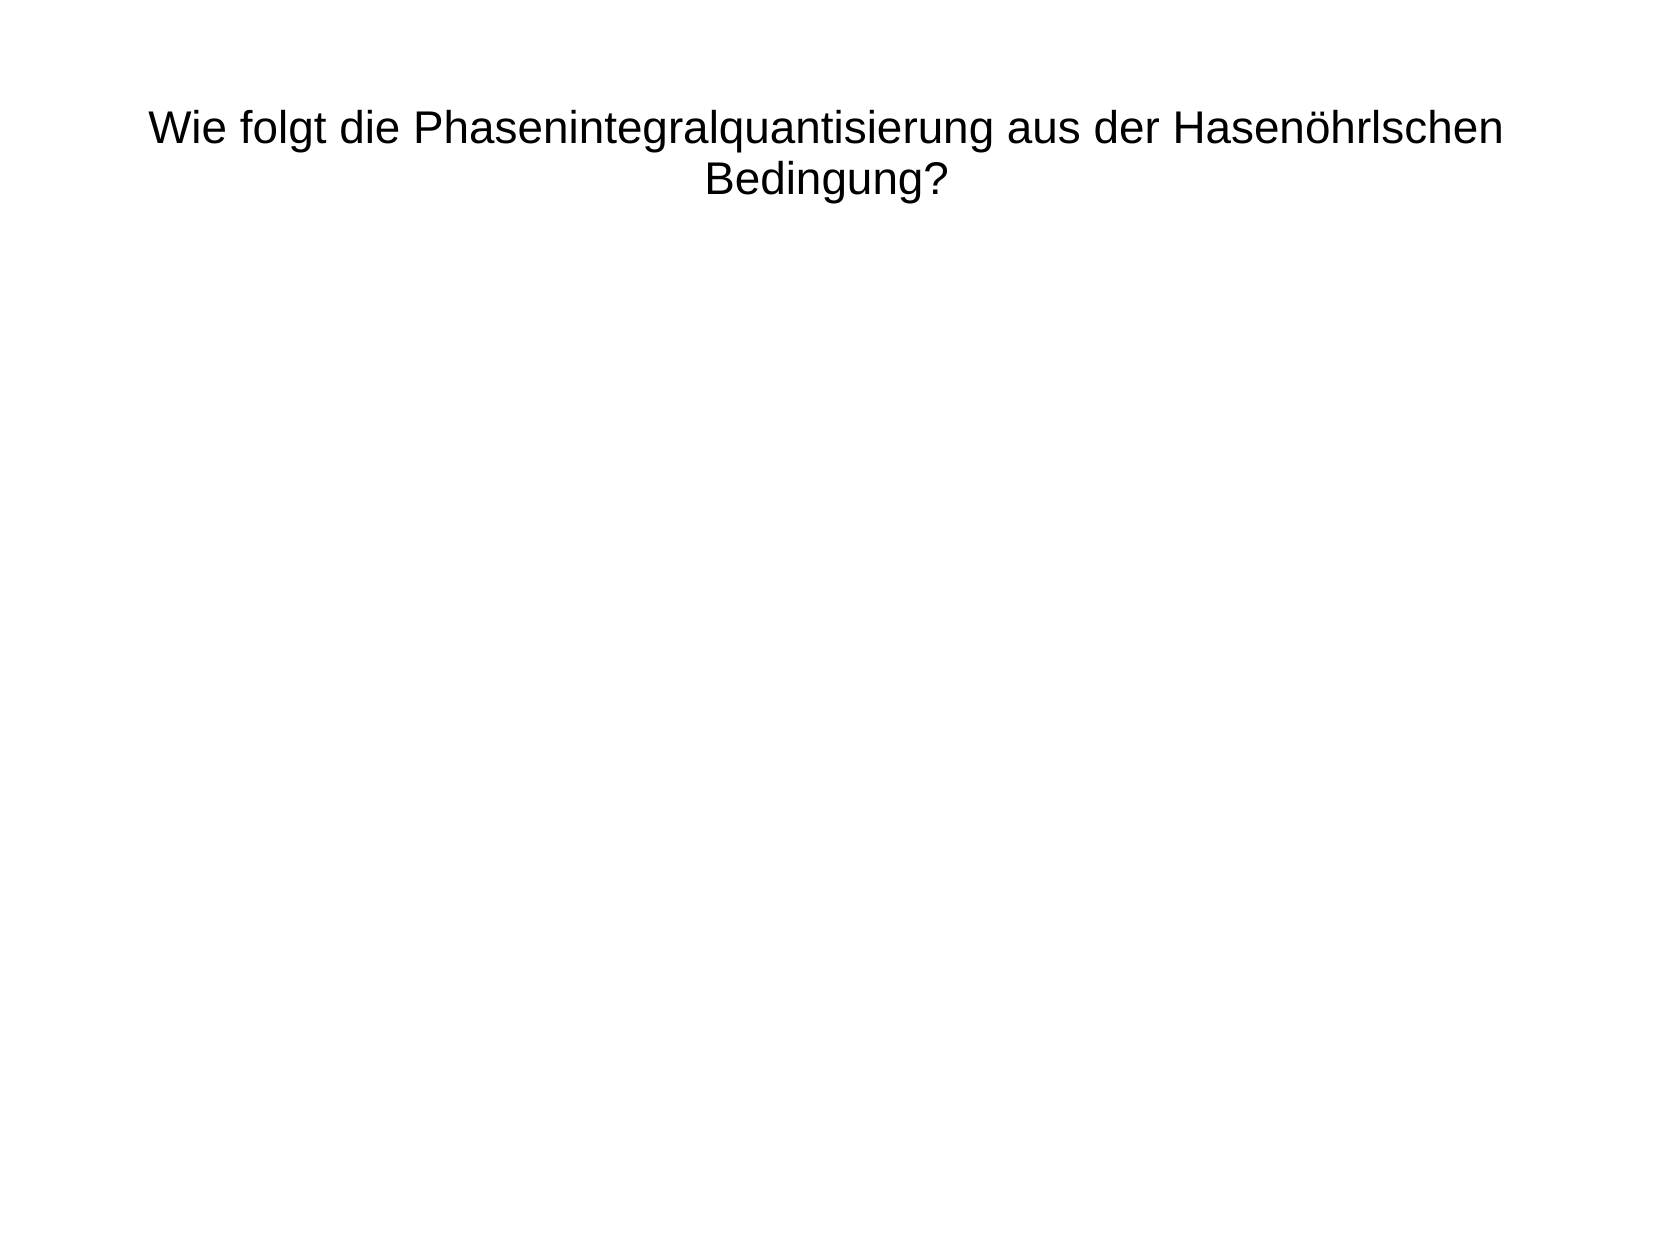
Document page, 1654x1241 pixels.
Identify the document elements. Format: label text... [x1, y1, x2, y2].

title Wie folgt die Phasenintegralquantisierung aus der Hasenöhrlschen Bedingung? [82, 49, 1571, 257]
